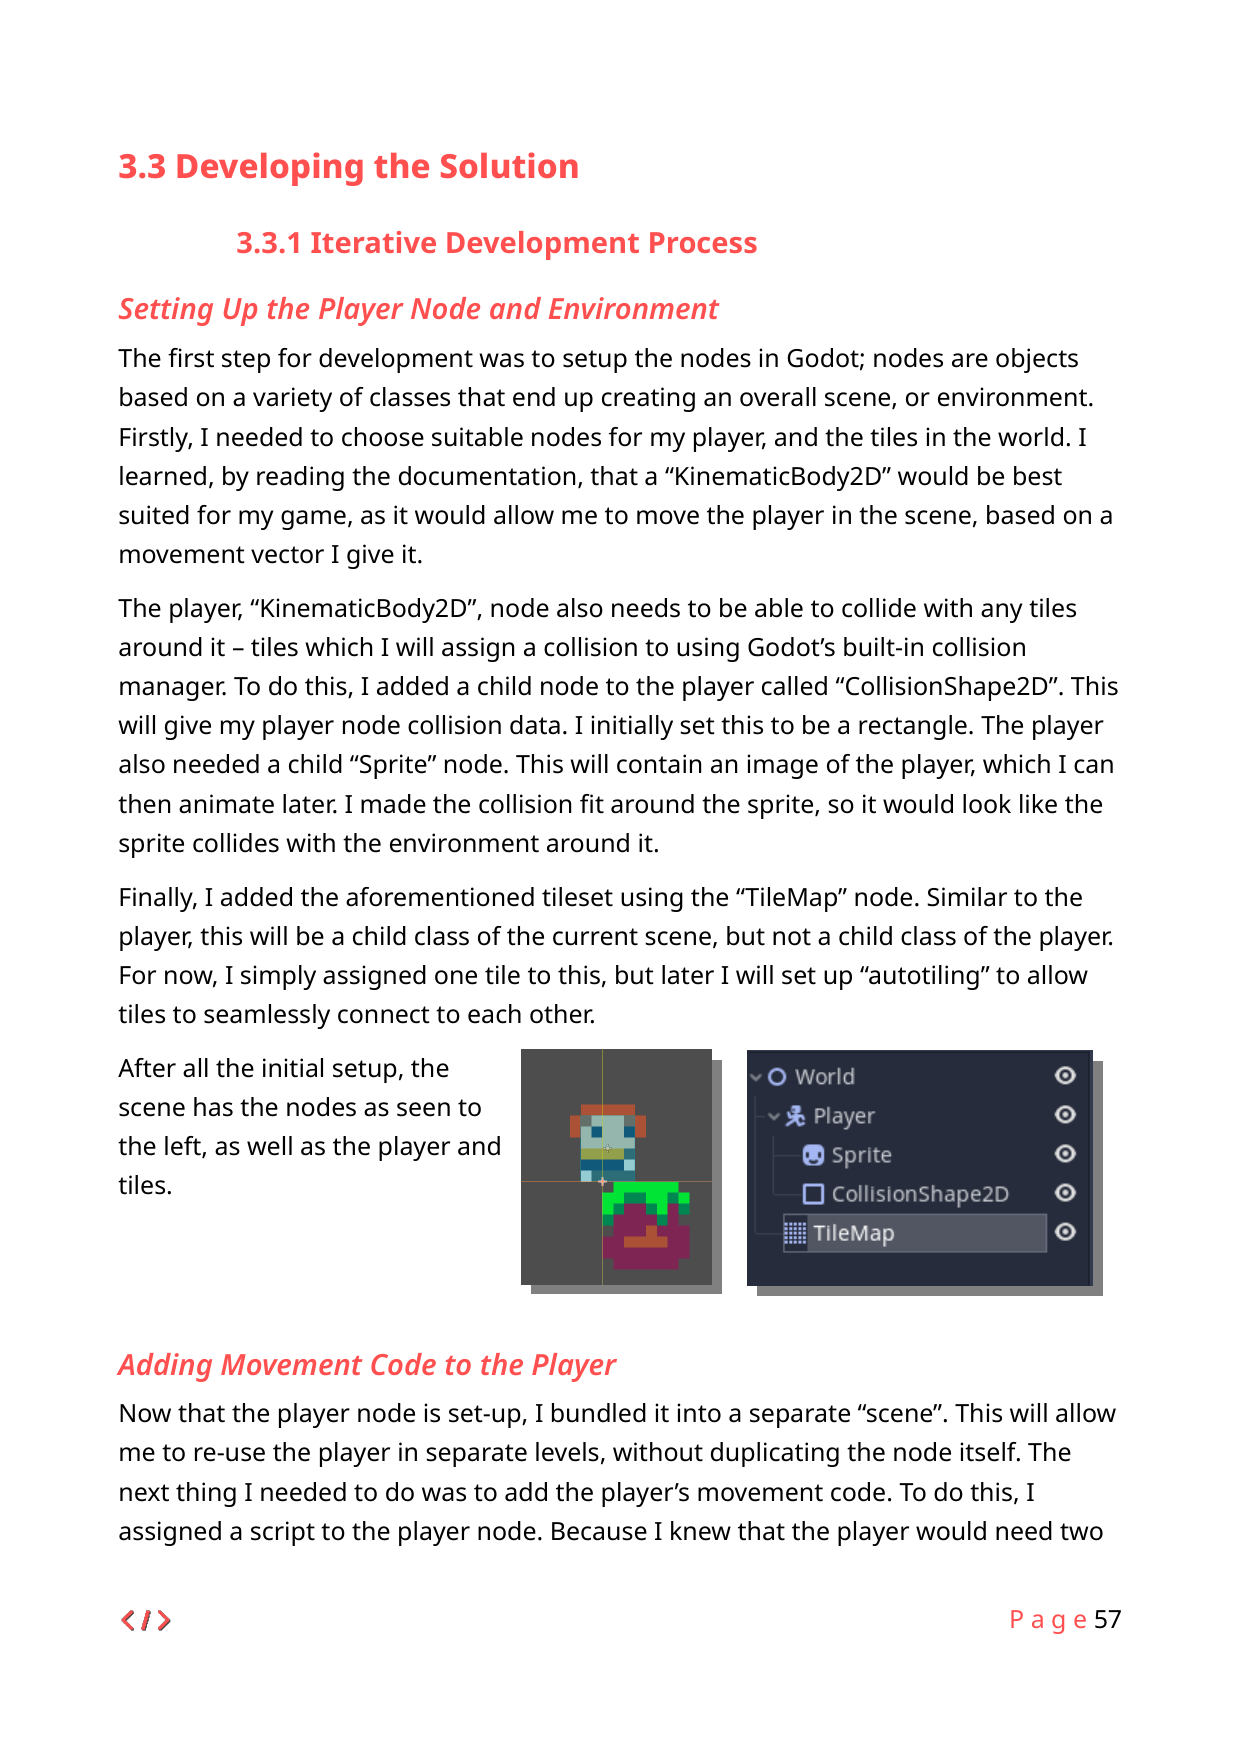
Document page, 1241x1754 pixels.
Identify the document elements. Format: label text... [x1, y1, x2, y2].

subtitle Adding Movement Code to the Player [118, 1344, 1122, 1383]
text The player, “KinematicBody2D”, node also needs to be able to collide with any tiles around it – tiles which I will assign a collision to using Godot’s built-in collision manager. To do this, I added a child node to the player called “CollisionShape2D”. This will give my player node collision data. I initially set this to be a rectangle. The player also needed a child “Sprite” node. This will contain an image of the player, which I can then animate later. I made the collision fit around the sprite, so it would look like the sprite collides with the environment around it. [118, 590, 1122, 859]
picture [747, 1050, 1093, 1286]
subtitle Setting Up the Player Node and Environment [118, 289, 1122, 328]
picture [116, 1591, 175, 1649]
subtitle 3.3 Developing the Solution [118, 143, 1122, 188]
text [712, 1050, 747, 1202]
text [1093, 1050, 1122, 1202]
text The first step for development was to setup the nodes in Godot; nodes are objects based on a variety of classes that end up creating an overall scene, or environment. Firstly, I needed to choose suitable nodes for my player, and the tiles in the world. I learned, by reading the documentation, that a “KinematicBody2D” would be best suited for my game, as it would allow me to move the player in the scene, based on a movement vector I give it. [118, 341, 1122, 571]
text Now that the player node is set-up, I bundled it into a separate “scene”. This will allow me to re-use the player in separate levels, without duplicating the node itself. The next thing I needed to do was to add the player’s movement code. To do this, I assigned a script to the player node. Because I knew that the player would need two [118, 1396, 1122, 1547]
subtitle 3.3.1 Iterative Development Process [118, 222, 1122, 262]
text Finally, I added the aforementioned tileset using the “TileMap” node. Similar to the player, this will be a child class of the current scene, but not a child class of the player. For now, I simply assigned one tile to this, but later I will set up “autotiling” to allow tiles to seamlessly connect to each other. [118, 879, 1122, 1031]
picture [521, 1049, 712, 1285]
text After all the initial setup, the scene has the nodes as seen to the left, as well as the player and tiles. [118, 1050, 521, 1202]
